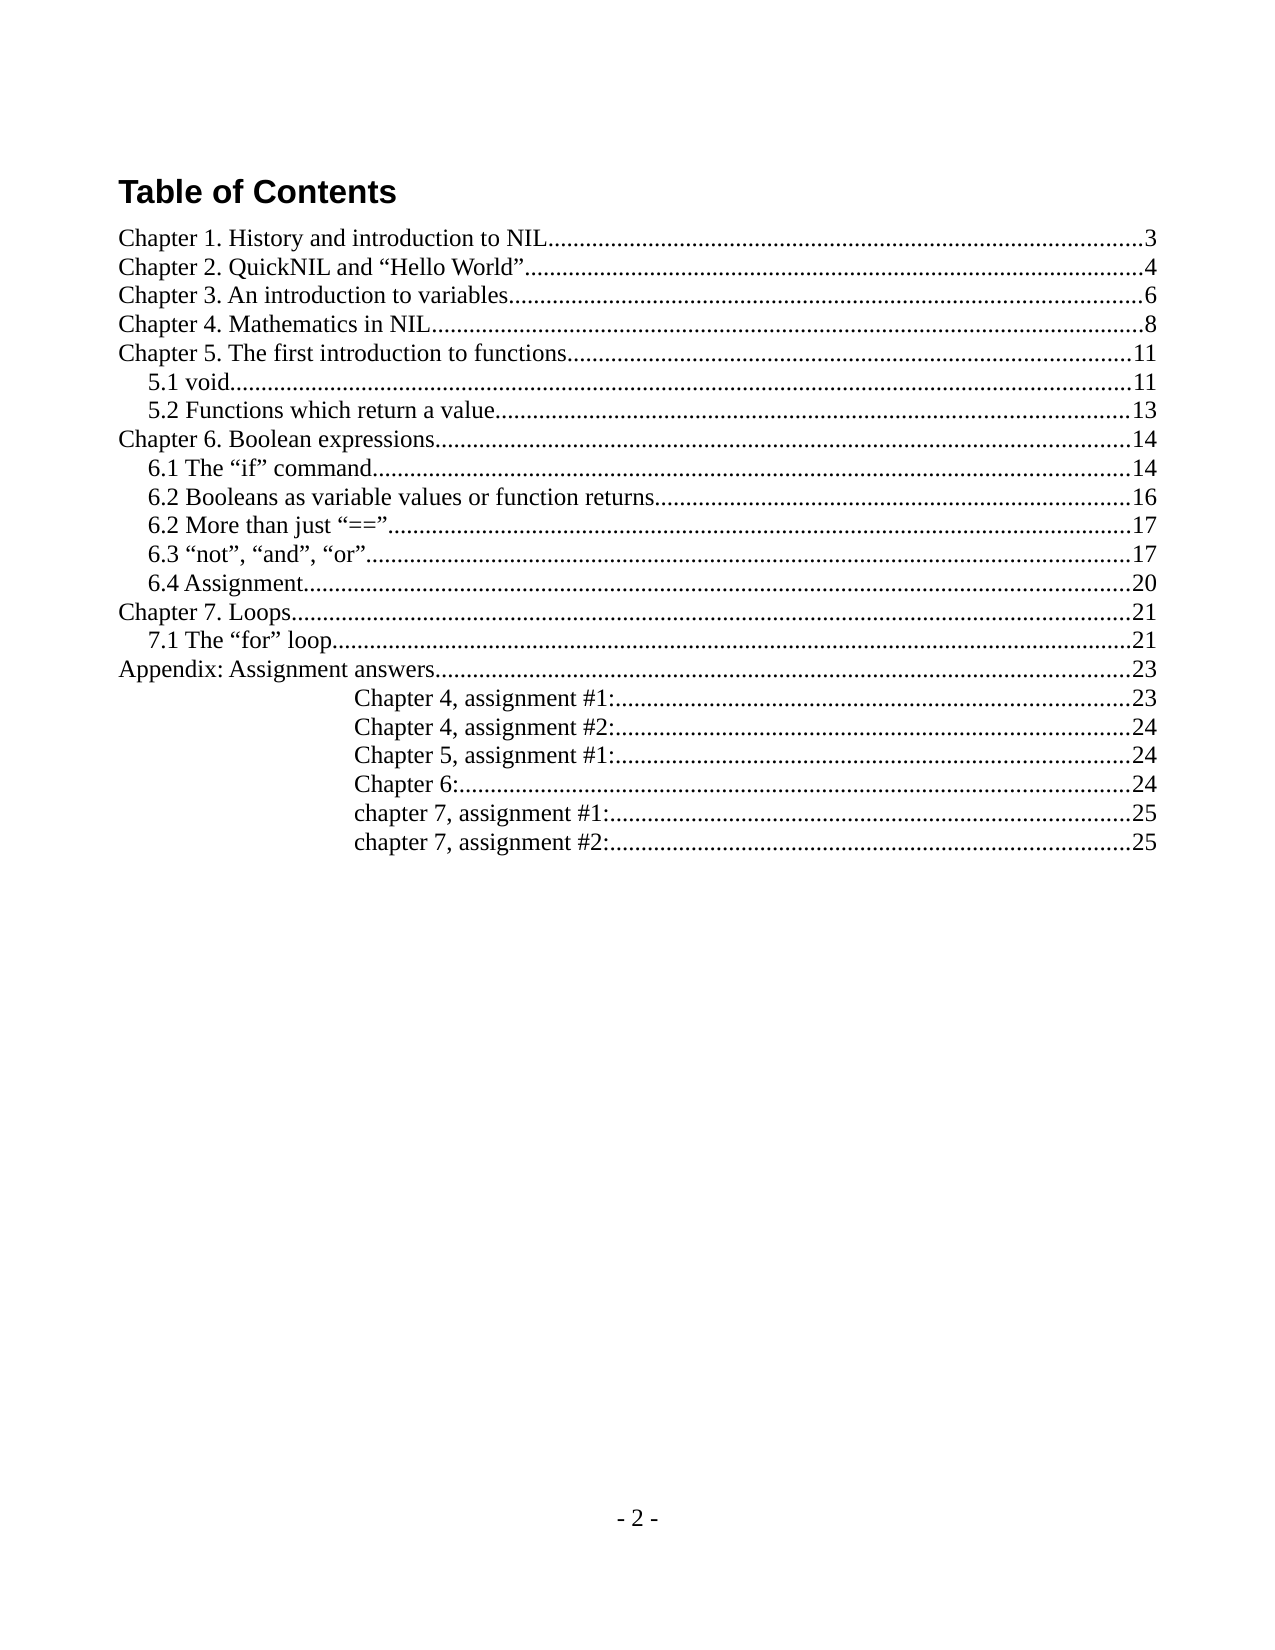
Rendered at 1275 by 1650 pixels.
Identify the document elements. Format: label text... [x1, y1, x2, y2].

text Chapter 6: 24 [354, 769, 1157, 798]
text 6.4 Assignment 20 [148, 568, 1157, 597]
text Chapter 5. The first introduction to functions 11 [118, 338, 1157, 367]
text 7.1 The “for” loop 21 [148, 625, 1157, 654]
text chapter 7, assignment #2: 25 [354, 827, 1157, 855]
text 6.2 More than just “==” 17 [148, 510, 1157, 539]
text 6.3 “not”, “and”, “or” 17 [148, 539, 1157, 568]
text Chapter 6. Boolean expressions 14 [118, 424, 1157, 453]
subtitle Table of Contents [118, 172, 1157, 210]
text 6.1 The “if” command 14 [148, 453, 1157, 482]
text Chapter 4, assignment #2: 24 [354, 712, 1157, 740]
text Chapter 4, assignment #1: 23 [354, 683, 1157, 712]
text Appendix: Assignment answers 23 [118, 654, 1157, 683]
text 5.1 void 11 [148, 367, 1157, 395]
text Chapter 3. An introduction to variables 6 [118, 280, 1157, 309]
text 5.2 Functions which return a value 13 [148, 395, 1157, 424]
text Chapter 4. Mathematics in NIL 8 [118, 309, 1157, 338]
text chapter 7, assignment #1: 25 [354, 798, 1157, 827]
text Chapter 5, assignment #1: 24 [354, 740, 1157, 769]
text 6.2 Booleans as variable values or function returns 16 [148, 482, 1157, 510]
text Chapter 1. History and introduction to NIL 3 [118, 223, 1157, 252]
text Chapter 2. QuickNIL and “Hello World” 4 [118, 252, 1157, 280]
text Chapter 7. Loops 21 [118, 597, 1157, 625]
